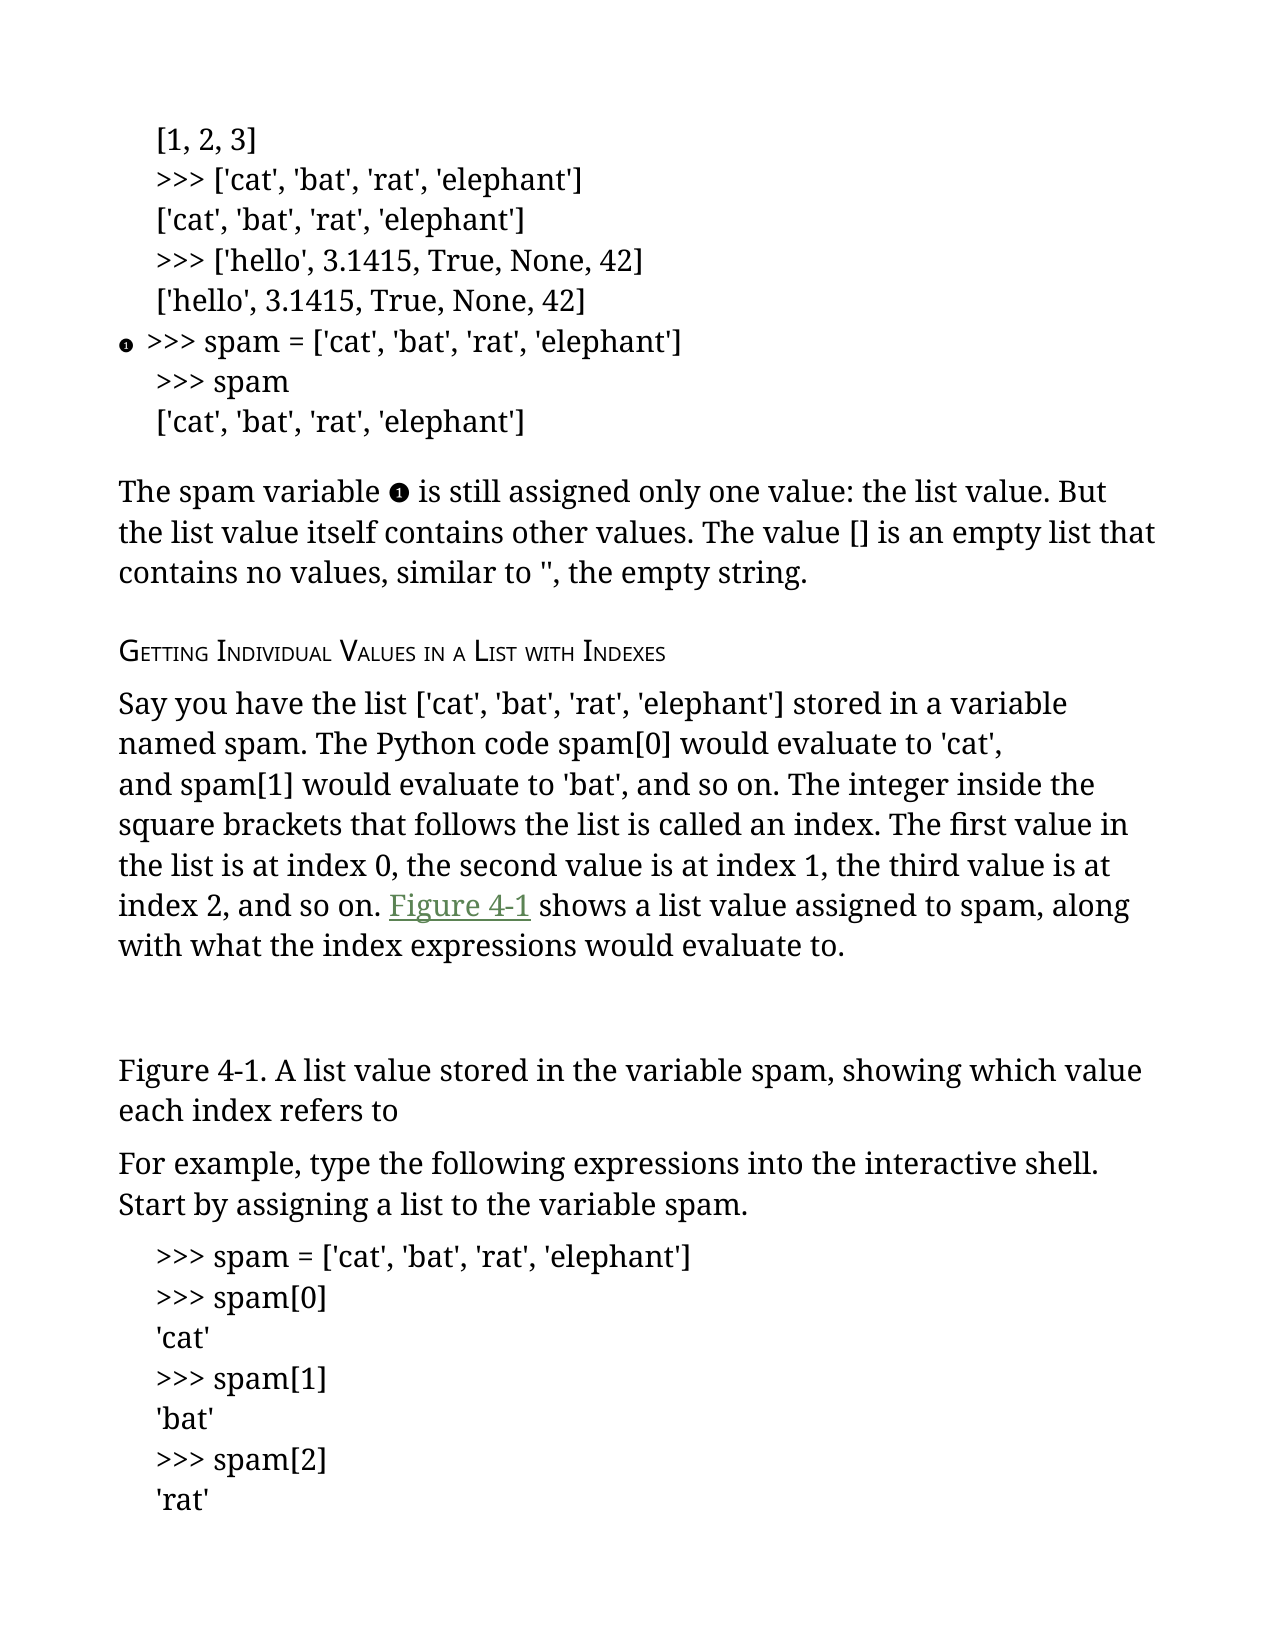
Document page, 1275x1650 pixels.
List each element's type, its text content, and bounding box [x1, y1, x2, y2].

text Say you have the list ['cat', 'bat', 'rat', 'elephant'] stored in a variable named spam. The Python code spam[0] would evaluate to 'cat', and spam[1] would evaluate to 'bat', and so on. The integer inside the square brackets that follows the list is called an index. The first value in the list is at index 0, the second value is at index 1, the third value is at index 2, and so on. Figure 4-1 shows a list value assigned to spam, along with what the index expressions would evaluate to. [118, 683, 1157, 966]
text 'bat' [118, 1398, 1157, 1438]
text >>> spam [118, 361, 1157, 401]
text >>> ['hello', 3.1415, True, None, 42] [118, 239, 1157, 280]
subtitle Getting Individual Values in a List with Indexes [118, 630, 1157, 670]
text [1, 2, 3] [118, 118, 1157, 158]
text ❶ >>> spam = ['cat', 'bat', 'rat', 'elephant'] [118, 320, 1157, 361]
text 'rat' [118, 1479, 1157, 1519]
text ['cat', 'bat', 'rat', 'elephant'] [118, 199, 1157, 239]
text 'cat' [118, 1317, 1157, 1357]
text The spam variable ❶ is still assigned only one value: the list value. But the list value itself contains other values. The value [] is an empty list that contains no values, similar to '', the empty string. [118, 471, 1157, 592]
text Figure 4-1. A list value stored in the variable spam, showing which value each index refers to [118, 1049, 1157, 1130]
text ['hello', 3.1415, True, None, 42] [118, 280, 1157, 320]
text ['cat', 'bat', 'rat', 'elephant'] [118, 401, 1157, 441]
text For example, type the following expressions into the interactive shell. Start by assigning a list to the variable spam. [118, 1143, 1157, 1224]
text >>> spam = ['cat', 'bat', 'rat', 'elephant'] [118, 1236, 1157, 1277]
text >>> spam[2] [118, 1438, 1157, 1479]
text >>> spam[1] [118, 1357, 1157, 1398]
text >>> spam[0] [118, 1277, 1157, 1317]
text >>> ['cat', 'bat', 'rat', 'elephant'] [118, 158, 1157, 199]
